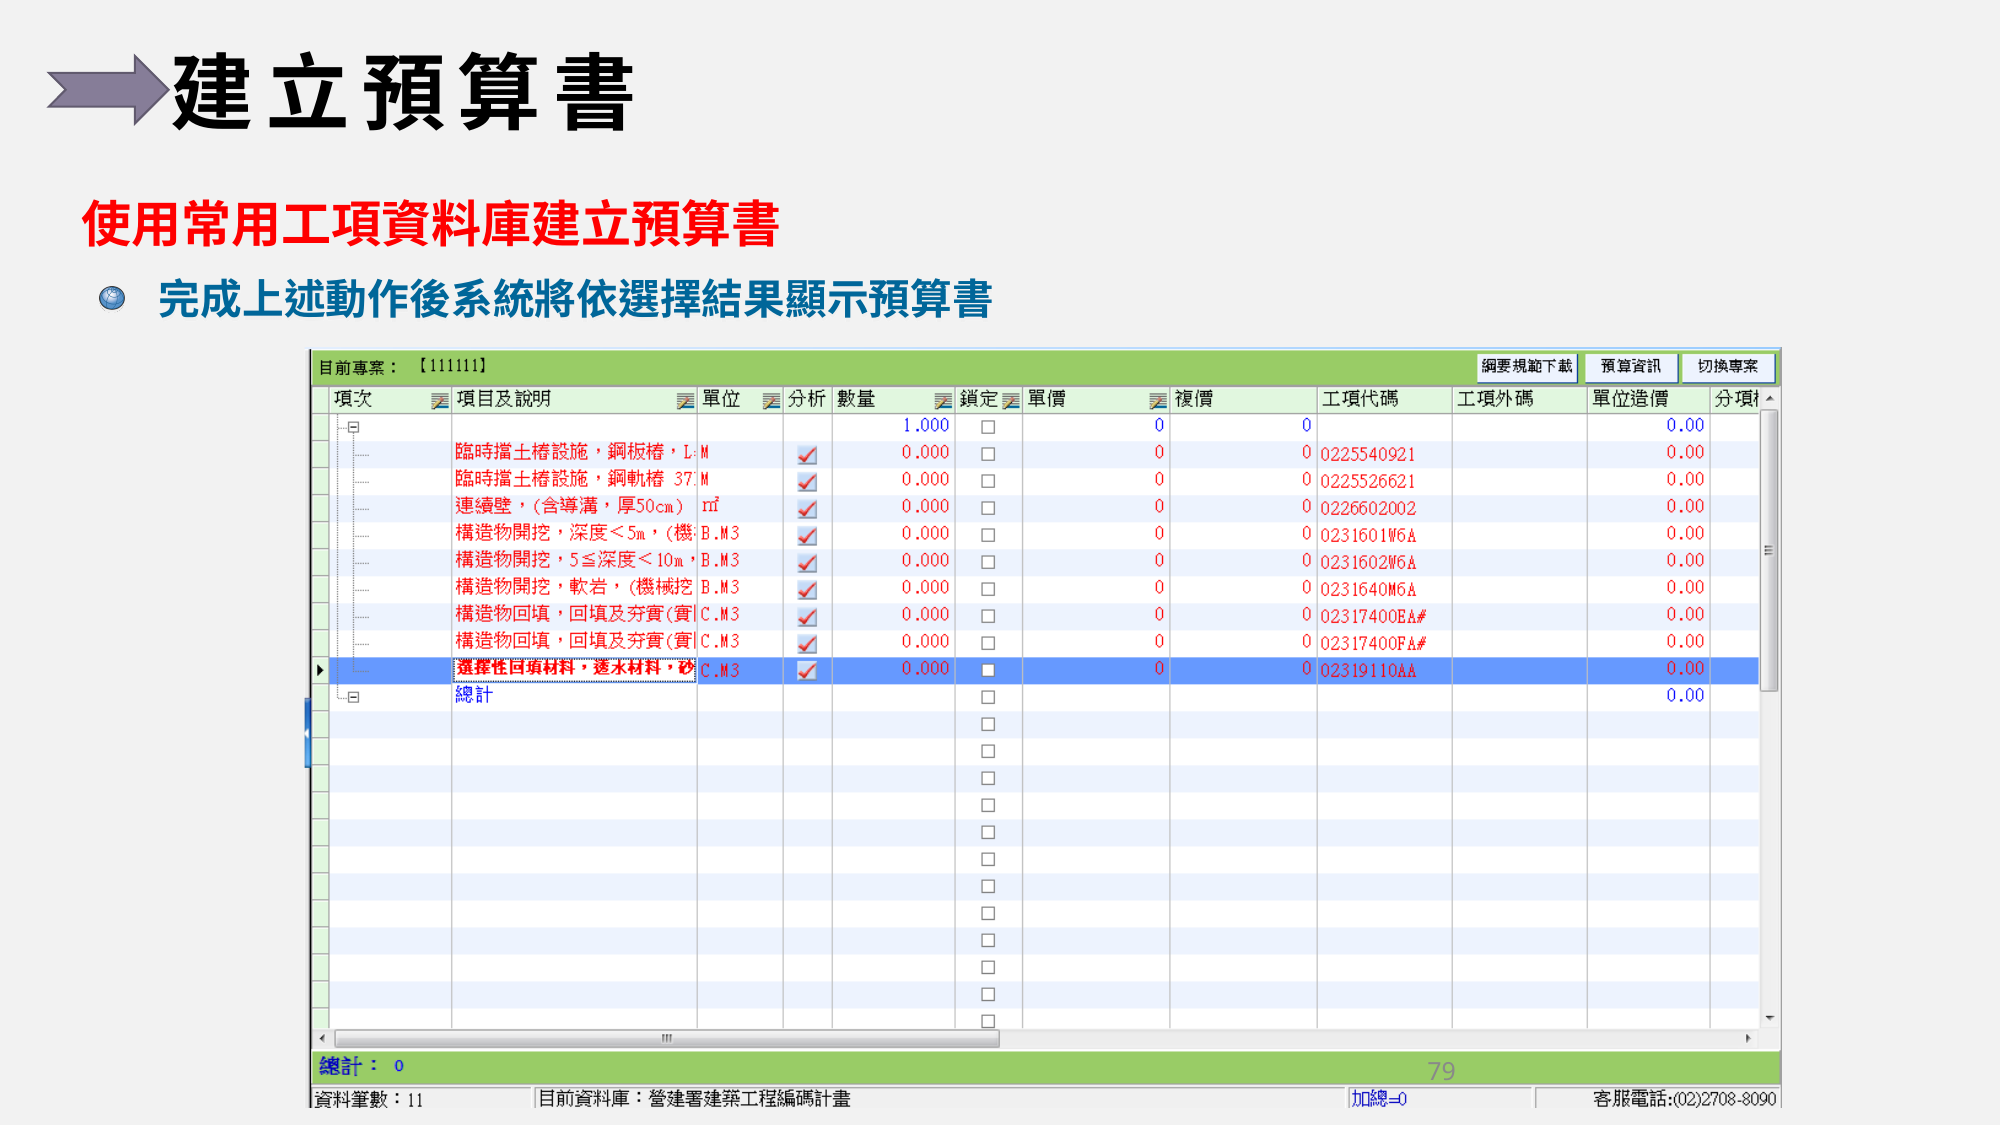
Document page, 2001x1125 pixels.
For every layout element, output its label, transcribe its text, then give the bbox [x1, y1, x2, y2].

text_box [48, 55, 155, 124]
text_box 79 [1412, 1042, 1863, 1103]
text_box 完成上述動作後系統將依選擇結果顯示預算書 [84, 265, 1382, 323]
picture [304, 347, 1782, 1108]
text_box 建立預算書 [155, 32, 1684, 149]
text_box 使用常用工項資料庫建立預算書 [66, 185, 805, 261]
